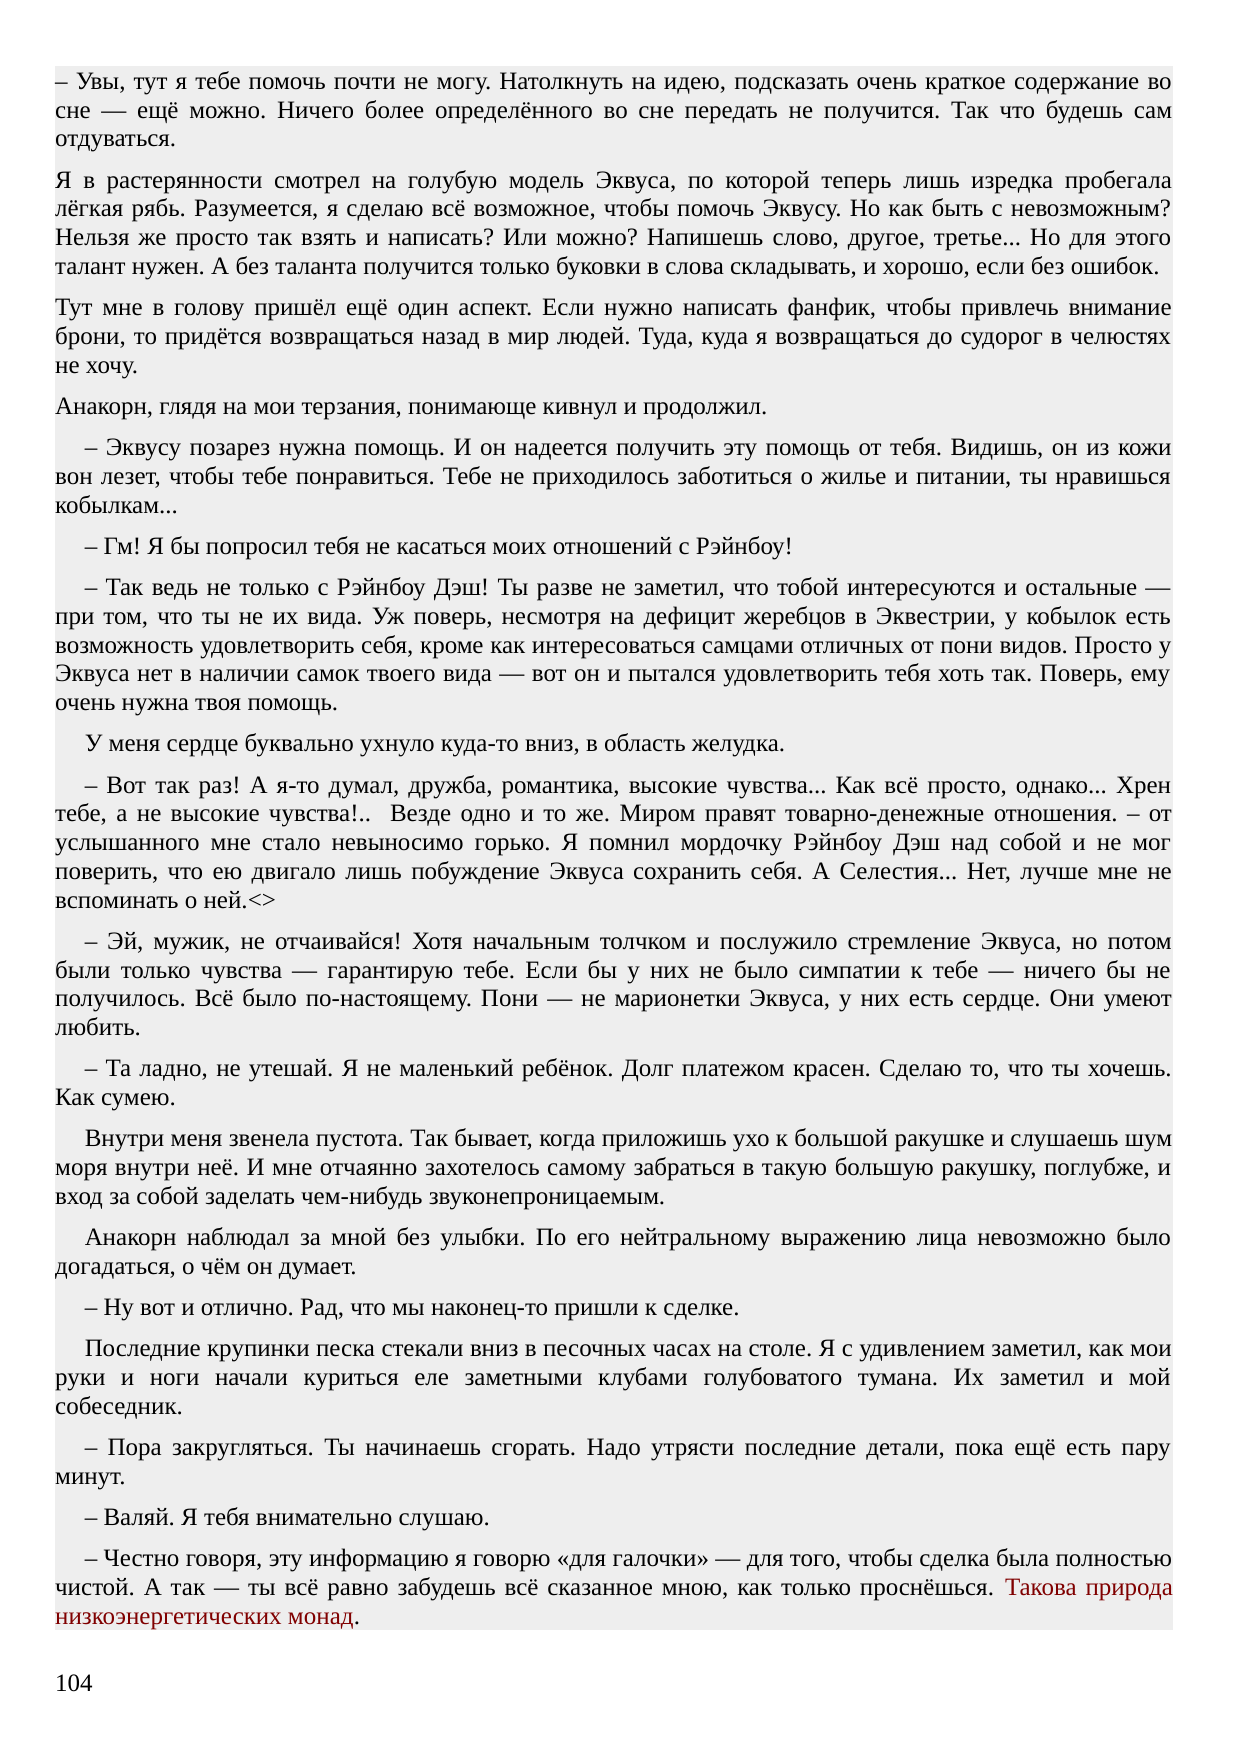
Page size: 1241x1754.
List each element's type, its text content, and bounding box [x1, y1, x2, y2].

text – Валяй. Я тебя внимательно слушаю. [55, 1502, 1173, 1531]
text Внутри меня звенела пустота. Так бывает, когда приложишь ухо к большой ракушке и слушаешь шум моря внутри неё. И мне отчаянно захотелось самому забраться в такую большую ракушку, поглубже, и вход за собой заделать чем-нибудь звуконепроницаемым. [55, 1123, 1173, 1210]
text – Честно говоря, эту информацию я говорю «для галочки» — для того, чтобы сделка была полностью чистой. А так — ты всё равно забудешь всё сказанное мною, как только проснёшься. Такова природа низкоэнергетических монад. [55, 1543, 1173, 1630]
text – Так ведь не только с Рэйнбоу Дэш! Ты разве не заметил, что тобой интересуются и остальные — при том, что ты не их вида. Уж поверь, несмотря на дефицит жеребцов в Эквестрии, у кобылок есть возможность удовлетворить себя, кроме как интересоваться самцами отличных от пони видов. Просто у Эквуса нет в наличии самок твоего вида — вот он и пытался удовлетворить тебя хоть так. Поверь, ему очень нужна твоя помощь. [55, 572, 1173, 716]
text – Та ладно, не утешай. Я не маленький ребёнок. Долг платежом красен. Сделаю то, что ты хочешь. Как сумею. [55, 1053, 1173, 1111]
text – Эквусу позарез нужна помощь. И он надеется получить эту помощь от тебя. Видишь, он из кожи вон лезет, чтобы тебе понравиться. Тебе не приходилось заботиться о жилье и питании, ты нравишься кобылкам... [55, 432, 1173, 518]
text – Гм! Я бы попросил тебя не касаться моих отношений с Рэйнбоу! [55, 531, 1173, 560]
text Анакорн, глядя на мои терзания, понимающе кивнул и продолжил. [55, 391, 1173, 420]
text – Эй, мужик, не отчаивайся! Хотя начальным толчком и послужило стремление Эквуса, но потом были только чувства — гарантирую тебе. Если бы у них не было симпатии к тебе — ничего бы не получилось. Всё было по-настоящему. Пони — не марионетки Эквуса, у них есть сердце. Они умеют любить. [55, 926, 1173, 1041]
text Последние крупинки песка стекали вниз в песочных часах на столе. Я с удивлением заметил, как мои руки и ноги начали куриться еле заметными клубами голубоватого тумана. Их заметил и мой собеседник. [55, 1333, 1173, 1420]
text У меня сердце буквально ухнуло куда-то вниз, в область желудка. [55, 728, 1173, 757]
text – Вот так раз! А я-то думал, дружба, романтика, высокие чувства... Как всё просто, однако... Хрен тебе, а не высокие чувства!.. Везде одно и то же. Миром правят товарно-денежные отношения. – от услышанного мне стало невыносимо горько. Я помнил мордочку Рэйнбоу Дэш над собой и не мог поверить, что ею двигало лишь побуждение Эквуса сохранить себя. А Селестия... Нет, лучше мне не вспоминать о ней.<> [55, 770, 1173, 913]
text – Ну вот и отлично. Рад, что мы наконец-то пришли к сделке. [55, 1292, 1173, 1321]
text Анакорн наблюдал за мной без улыбки. По его нейтральному выражению лица невозможно было догадаться, о чём он думает. [55, 1222, 1173, 1280]
text Я в растерянности смотрел на голубую модель Эквуса, по которой теперь лишь изредка пробегала лёгкая рябь. Разумеется, я сделаю всё возможное, чтобы помочь Эквусу. Но как быть с невозможным? Нельзя же просто так взять и написать? Или можно? Напишешь слово, другое, третье... Но для этого талант нужен. А без таланта получится только буковки в слова складывать, и хорошо, если без ошибок. [55, 165, 1173, 280]
text Тут мне в голову пришёл ещё один аспект. Если нужно написать фанфик, чтобы привлечь внимание брони, то придётся возвращаться назад в мир людей. Туда, куда я возвращаться до судорог в челюстях не хочу. [55, 292, 1173, 378]
text – Увы, тут я тебе помочь почти не могу. Натолкнуть на идею, подсказать очень краткое содержание во сне — ещё можно. Ничего более определённого во сне передать не получится. Так что будешь сам отдуваться. [55, 66, 1173, 152]
text – Пора закругляться. Ты начинаешь сгорать. Надо утрясти последние детали, пока ещё есть пару минут. [55, 1432, 1173, 1490]
